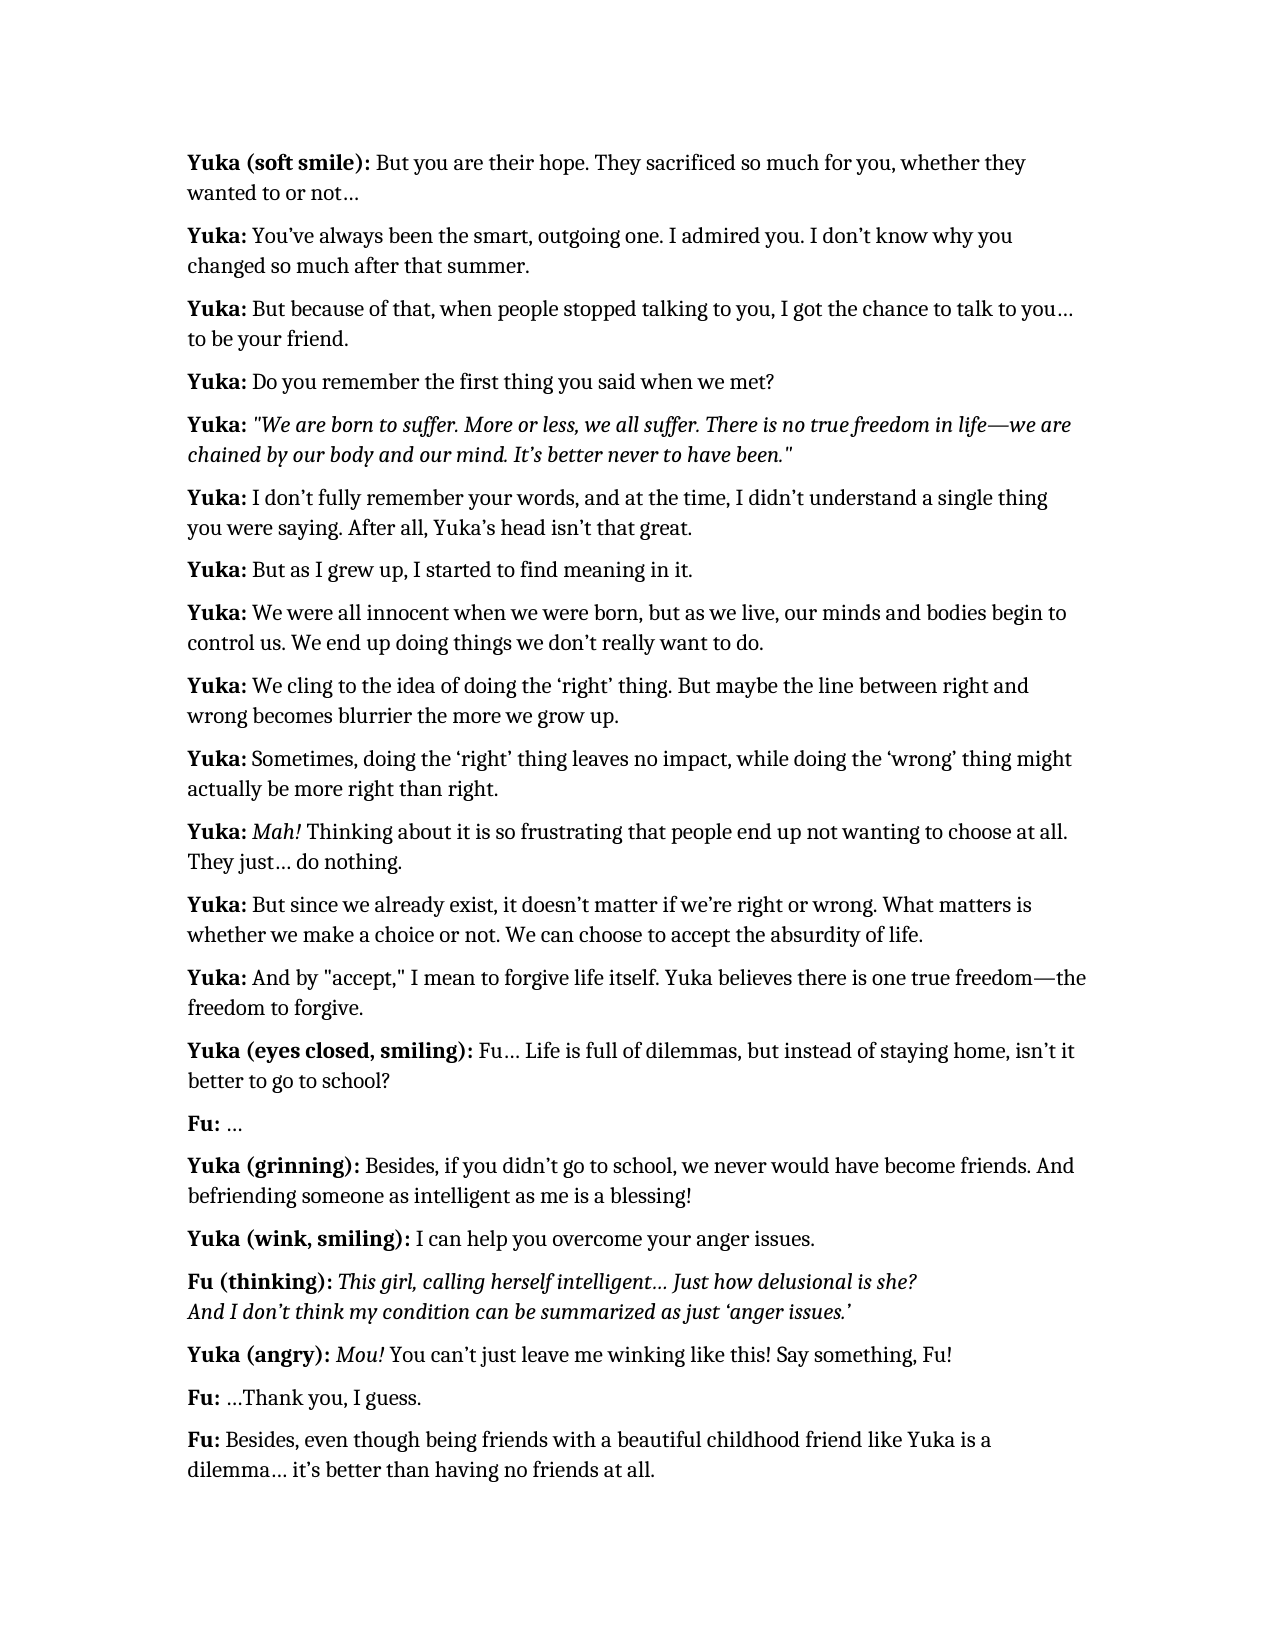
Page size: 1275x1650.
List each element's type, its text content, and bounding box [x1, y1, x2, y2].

text Yuka (grinning): Besides, if you didn’t go to school, we never would have become friends. And befriending someone as intelligent as me is a blessing! [187, 1153, 1087, 1210]
text Yuka: Mah! Thinking about it is so frustrating that people end up not wanting to choose at all. They just… do nothing. [187, 819, 1087, 875]
text Yuka: I don’t fully remember your words, and at the time, I didn’t understand a single thing you were saying. After all, Yuka’s head isn’t that great. [187, 484, 1087, 541]
text Fu: …Thank you, I guess. [187, 1384, 1087, 1411]
text Yuka: We cling to the idea of doing the ‘right’ thing. But maybe the line between right and wrong becomes blurrier the more we grow up. [187, 673, 1087, 729]
text Fu: Besides, even though being friends with a beautiful childhood friend like Yuka is a dilemma… it’s better than having no friends at all. [187, 1427, 1087, 1484]
text Yuka (wink, smiling): I can help you overcome your anger issues. [187, 1226, 1087, 1252]
text Yuka: But because of that, when people stopped talking to you, I got the chance to talk to you… to be your friend. [187, 296, 1087, 352]
text Fu (thinking): This girl, calling herself intelligent… Just how delusional is she? And I don’t think my condition can be summarized as just ‘anger issues.’ [187, 1269, 1087, 1325]
text Yuka: Sometimes, doing the ‘right’ thing leaves no impact, while doing the ‘wrong’ thing might actually be more right than right. [187, 746, 1087, 802]
text Yuka: But as I grew up, I started to find meaning in it. [187, 557, 1087, 584]
text Yuka: You’ve always been the smart, outgoing one. I admired you. I don’t know why you changed so much after that summer. [187, 223, 1087, 279]
text Yuka (angry): Mou! You can’t just leave me winking like this! Say something, Fu! [187, 1342, 1087, 1368]
text Yuka: "We are born to suffer. More or less, we all suffer. There is no true freedom in life—we are chained by our body and our mind. It’s better never to have been." [187, 411, 1087, 468]
text Yuka: We were all innocent when we were born, but as we live, our minds and bodies begin to control us. We end up doing things we don’t really want to do. [187, 600, 1087, 657]
text Yuka: But since we already exist, it doesn’t matter if we’re right or wrong. What matters is whether we make a choice or not. We can choose to accept the absurdity of life. [187, 892, 1087, 948]
text Yuka: And by "accept," I mean to forgive life itself. Yuka believes there is one true freedom—the freedom to forgive. [187, 964, 1087, 1021]
text Yuka (soft smile): But you are their hope. They sacrificed so much for you, whether they wanted to or not… [187, 150, 1087, 207]
text Yuka (eyes closed, smiling): Fu… Life is full of dilemmas, but instead of staying home, isn’t it better to go to school? [187, 1037, 1087, 1094]
text Yuka: Do you remember the first thing you said when we met? [187, 369, 1087, 395]
text Fu: … [187, 1110, 1087, 1137]
